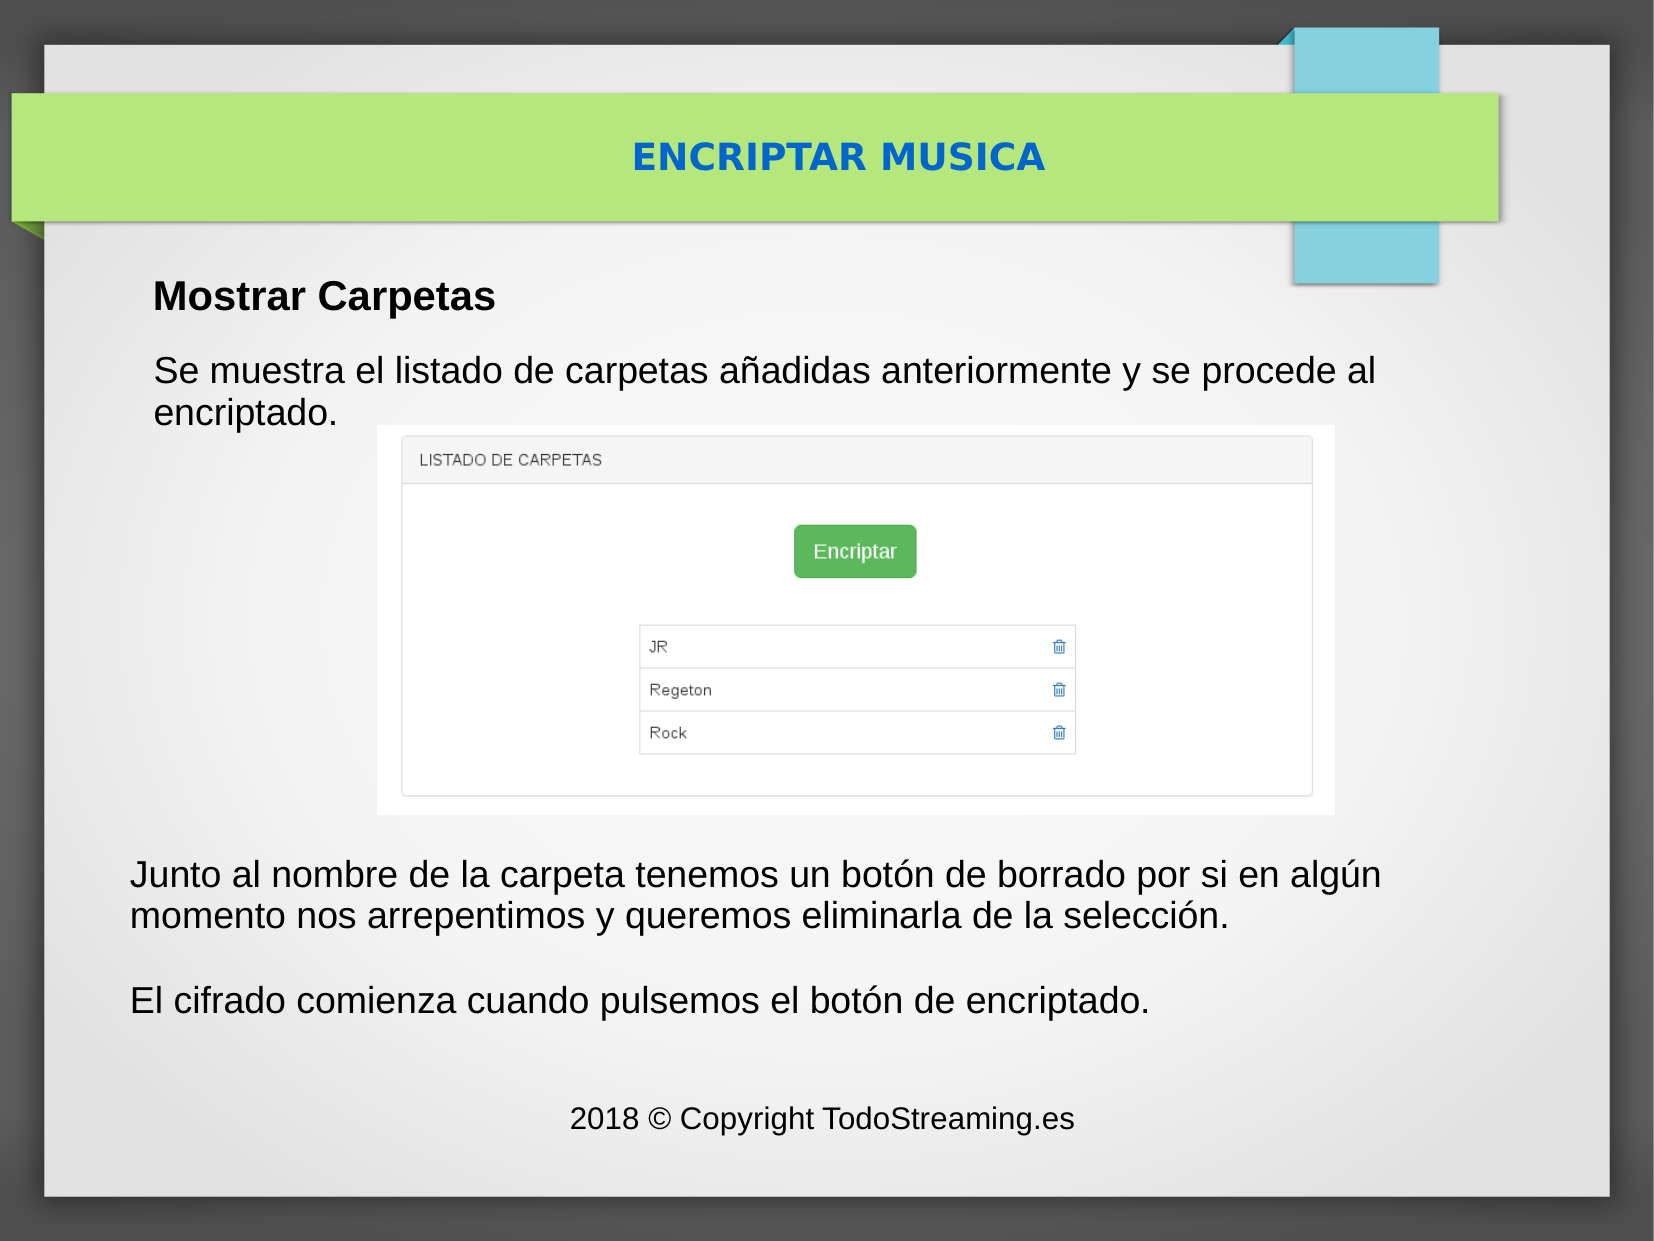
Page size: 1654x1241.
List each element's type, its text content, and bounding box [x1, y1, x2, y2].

picture [0, 0, 1654, 1241]
title ENCRIPTAR MUSICA [590, 113, 1087, 201]
text_box 2018 © Copyright TodoStreaming.es [555, 1094, 1099, 1146]
text_box Mostrar Carpetas [129, 249, 520, 343]
text_box Junto al nombre de la carpeta tenemos un botón de borrado por si en algún momento nos arrepentimos y queremos eliminarla de la selección. El cifrado comienza cuando pulsemos el botón de encriptado. [129, 852, 1548, 1063]
text_box Se muestra el listado de carpetas añadidas anteriormente y se procede al encriptado. [153, 349, 1571, 476]
